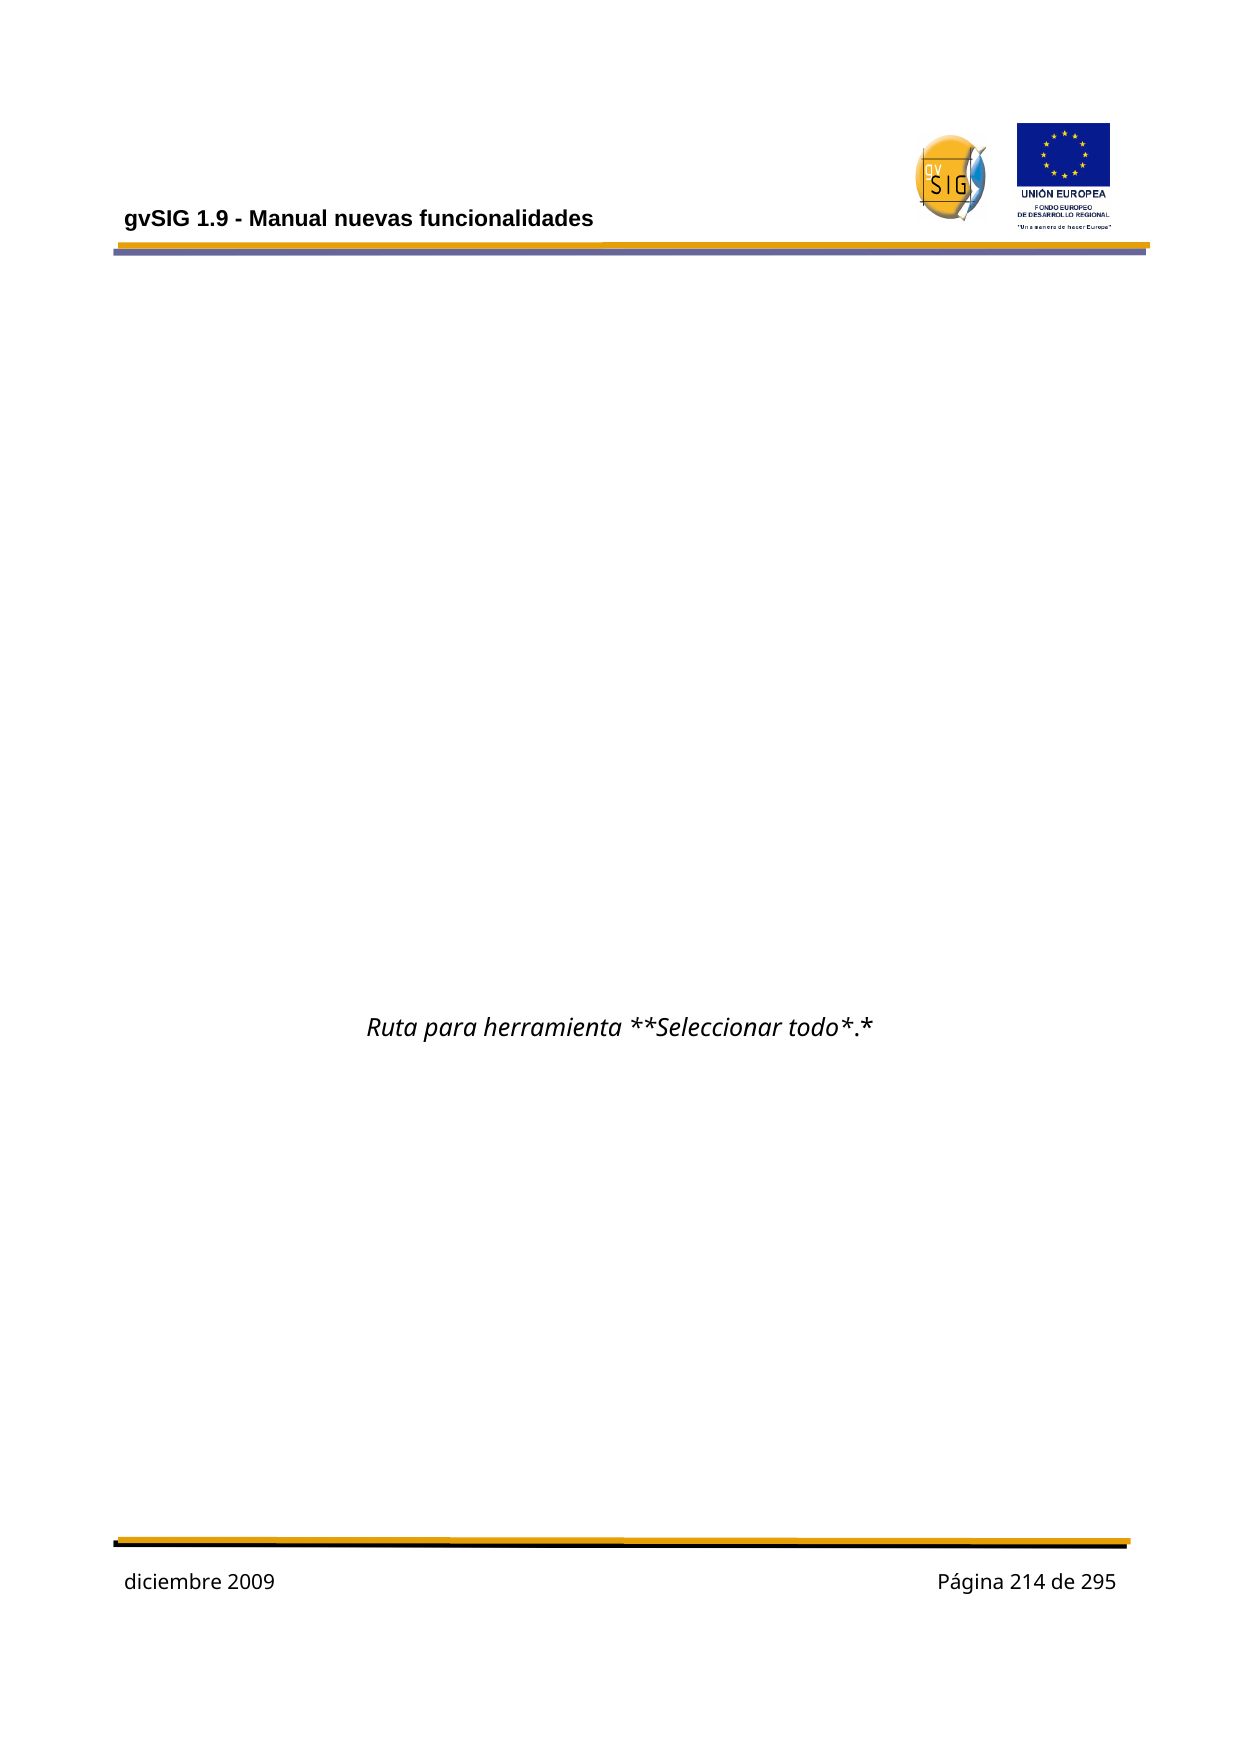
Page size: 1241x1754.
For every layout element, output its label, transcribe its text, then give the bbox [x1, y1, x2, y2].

text Ruta para herramienta **Seleccionar todo*.* [118, 1009, 1122, 1043]
picture [1015, 123, 1112, 232]
picture [914, 134, 987, 222]
